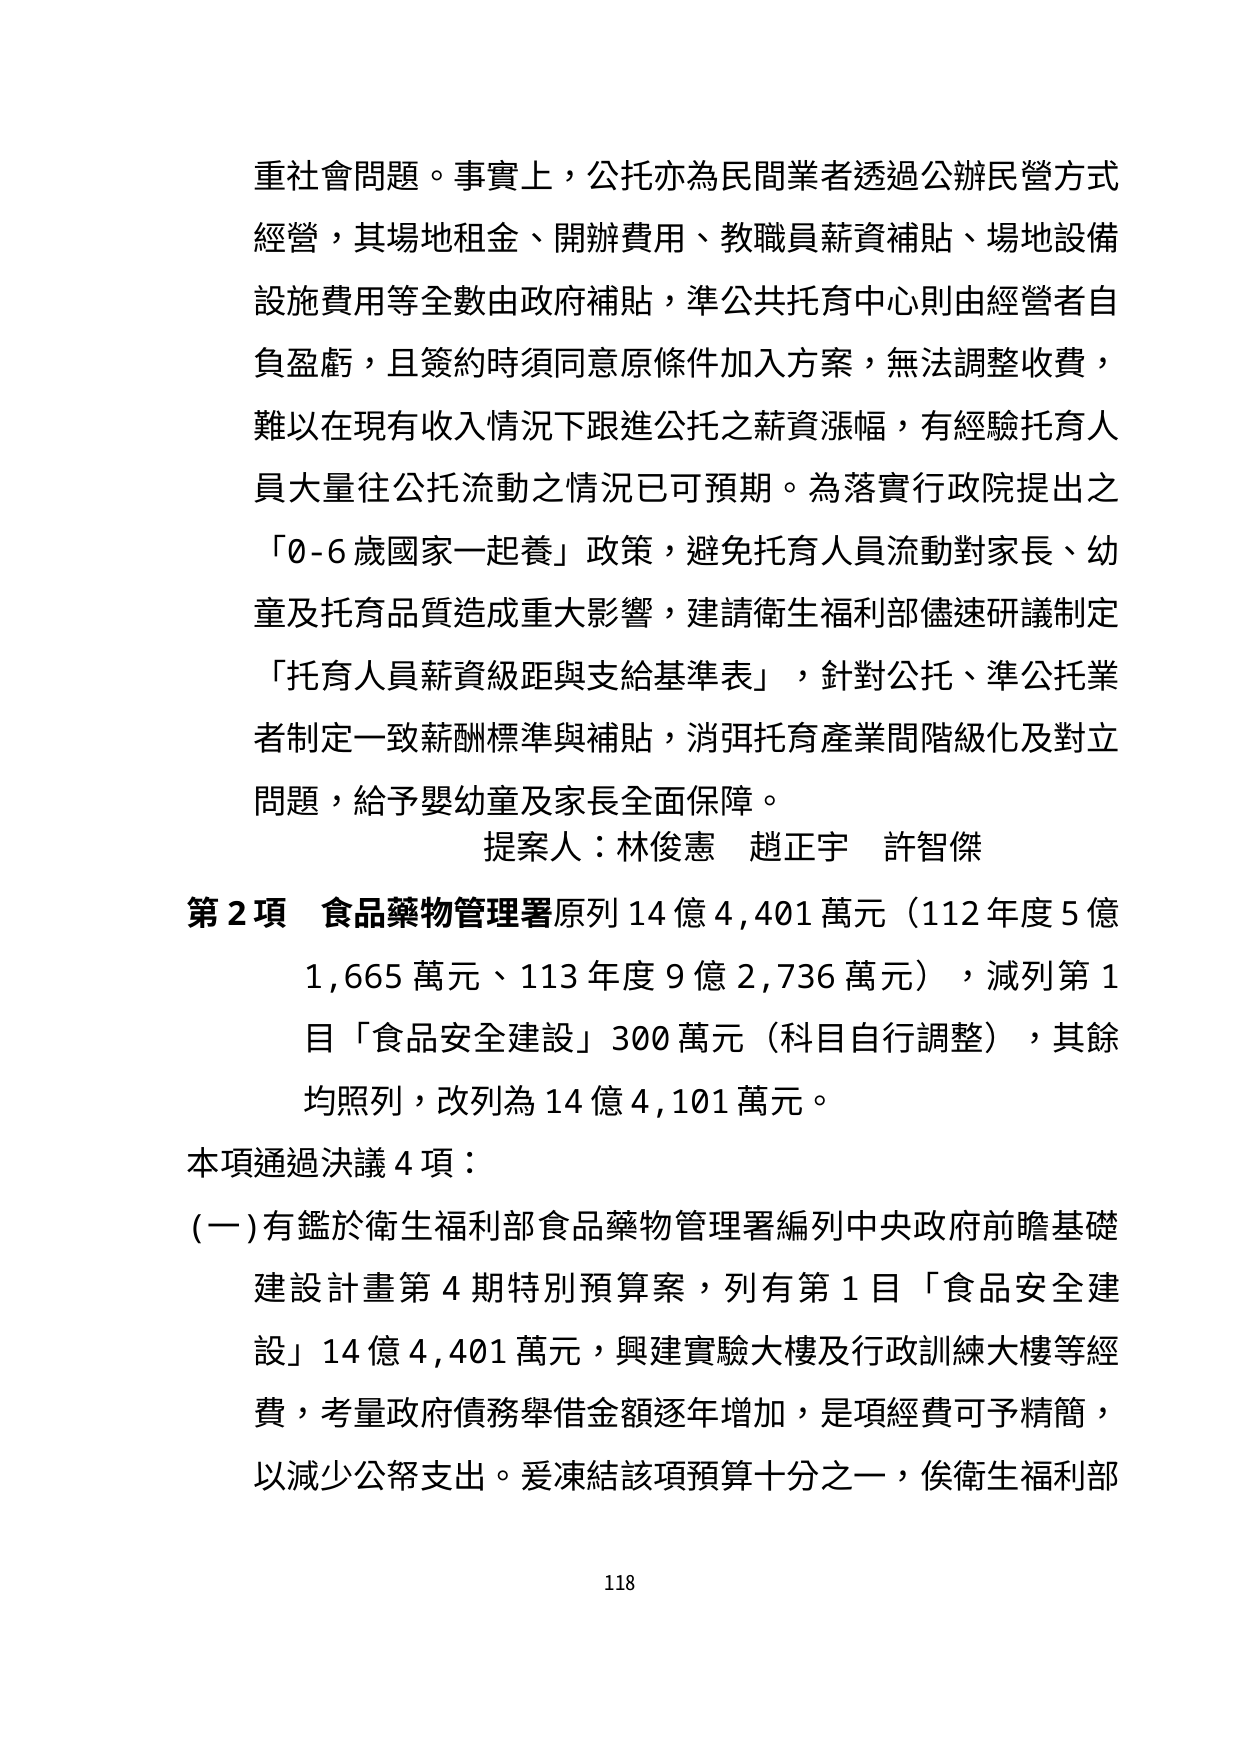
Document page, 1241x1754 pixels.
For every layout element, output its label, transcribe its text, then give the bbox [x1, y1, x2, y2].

text 第2項 食品藥物管理署原列14億4,401萬元（112年度5億1,665萬元、113年度9億2,736萬元），減列第1目「食品安全建設」300萬元（科目自行調整），其餘均照列，改列為14億4,101萬元。 [187, 869, 1120, 1119]
text 本項通過決議4項： [187, 1119, 1120, 1182]
text 重社會問題。事實上，公托亦為民間業者透過公辦民營方式經營，其場地租金、開辦費用、教職員薪資補貼、場地設備設施費用等全數由政府補貼，準公共托育中心則由經營者自負盈虧，且簽約時須同意原條件加入方案，無法調整收費，難以在現有收入情況下跟進公托之薪資漲幅，有經驗托育人員大量往公托流動之情況已可預期。為落實行政院提出之「0-6歲國家一起養」政策，避免托育人員流動對家長、幼童及托育品質造成重大影響，建請衛生福利部儘速研議制定「托育人員薪資級距與支給基準表」，針對公托、準公托業者制定一致薪酬標準與補貼，消弭托育產業間階級化及對立問題，給予嬰幼童及家長全面保障。 [187, 132, 1120, 819]
text (一)有鑑於衛生福利部食品藥物管理署編列中央政府前瞻基礎建設計畫第4期特別預算案，列有第1目「食品安全建設」14億4,401萬元，興建實驗大樓及行政訓練大樓等經費，考量政府債務舉借金額逐年增加，是項經費可予精簡，以減少公帑支出。爰凍結該項預算十分之一，俟衛生福利部 [187, 1182, 1120, 1494]
text 提案人：林俊憲 趙正宇 許智傑 [483, 819, 1120, 869]
